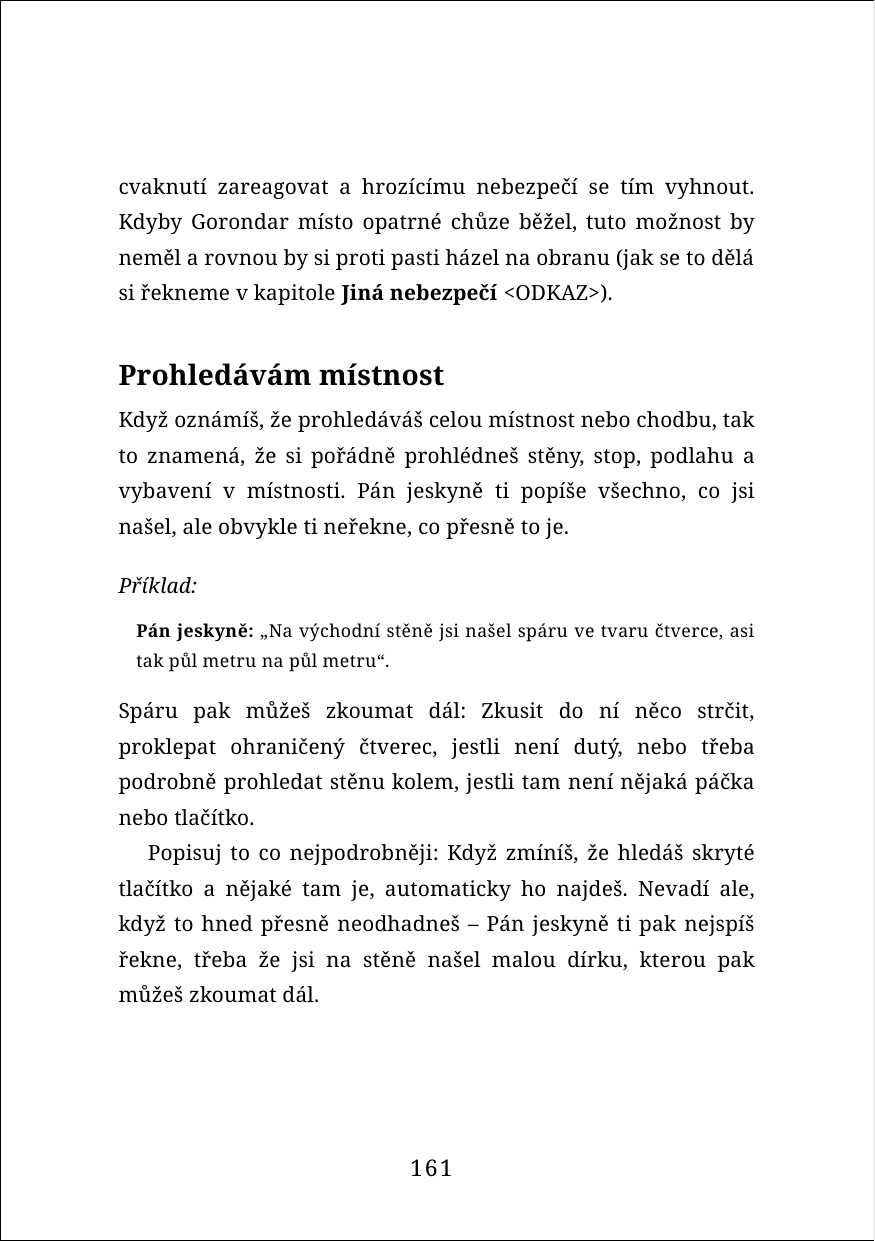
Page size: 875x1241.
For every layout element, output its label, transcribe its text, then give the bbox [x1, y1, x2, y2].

text Příklad: [118, 571, 756, 599]
text Když oznámíš, že prohledáváš celou místnost nebo chodbu, tak to znamená, že si pořádně prohlédneš stěny, stop, podlahu a vybavení v místnosti. Pán jeskyně ti popíše všechno, co jsi našel, ale obvykle ti neřekne, co přesně to je. [118, 405, 756, 540]
text Pán jeskyně: „Na východní stěně jsi našel spáru ve tvaru čtverce, asi tak půl metru na půl metru“. [136, 618, 756, 673]
subtitle Prohledávám místnost [118, 355, 756, 393]
text cvaknutí zareagovat a hrozícímu nebezpečí se tím vyhnout. Kdyby Gorondar místo opatrné chůze běžel, tuto možnost by neměl a rovnou by si proti pasti házel na obranu (jak se to dělá si řekneme v kapitole Jiná nebezpečí <ODKAZ>). [118, 172, 756, 307]
text Spáru pak můžeš zkoumat dál: Zkusit do ní něco strčit, proklepat ohraničený čtverec, jestli není dutý, nebo třeba podrobně prohledat stěnu kolem, jestli tam není nějaká páčka nebo tlačítko. Popisuj to co nejpodrobněji: Když zmíníš, že hledáš skryté tlačítko a nějaké tam je, automaticky ho najdeš. Nevadí ale, když to hned přesně neodhadneš – Pán jeskyně ti pak nejspíš řekne, třeba že jsi na stěně našel malou dírku, kterou pak můžeš zkoumat dál. [118, 696, 756, 1009]
